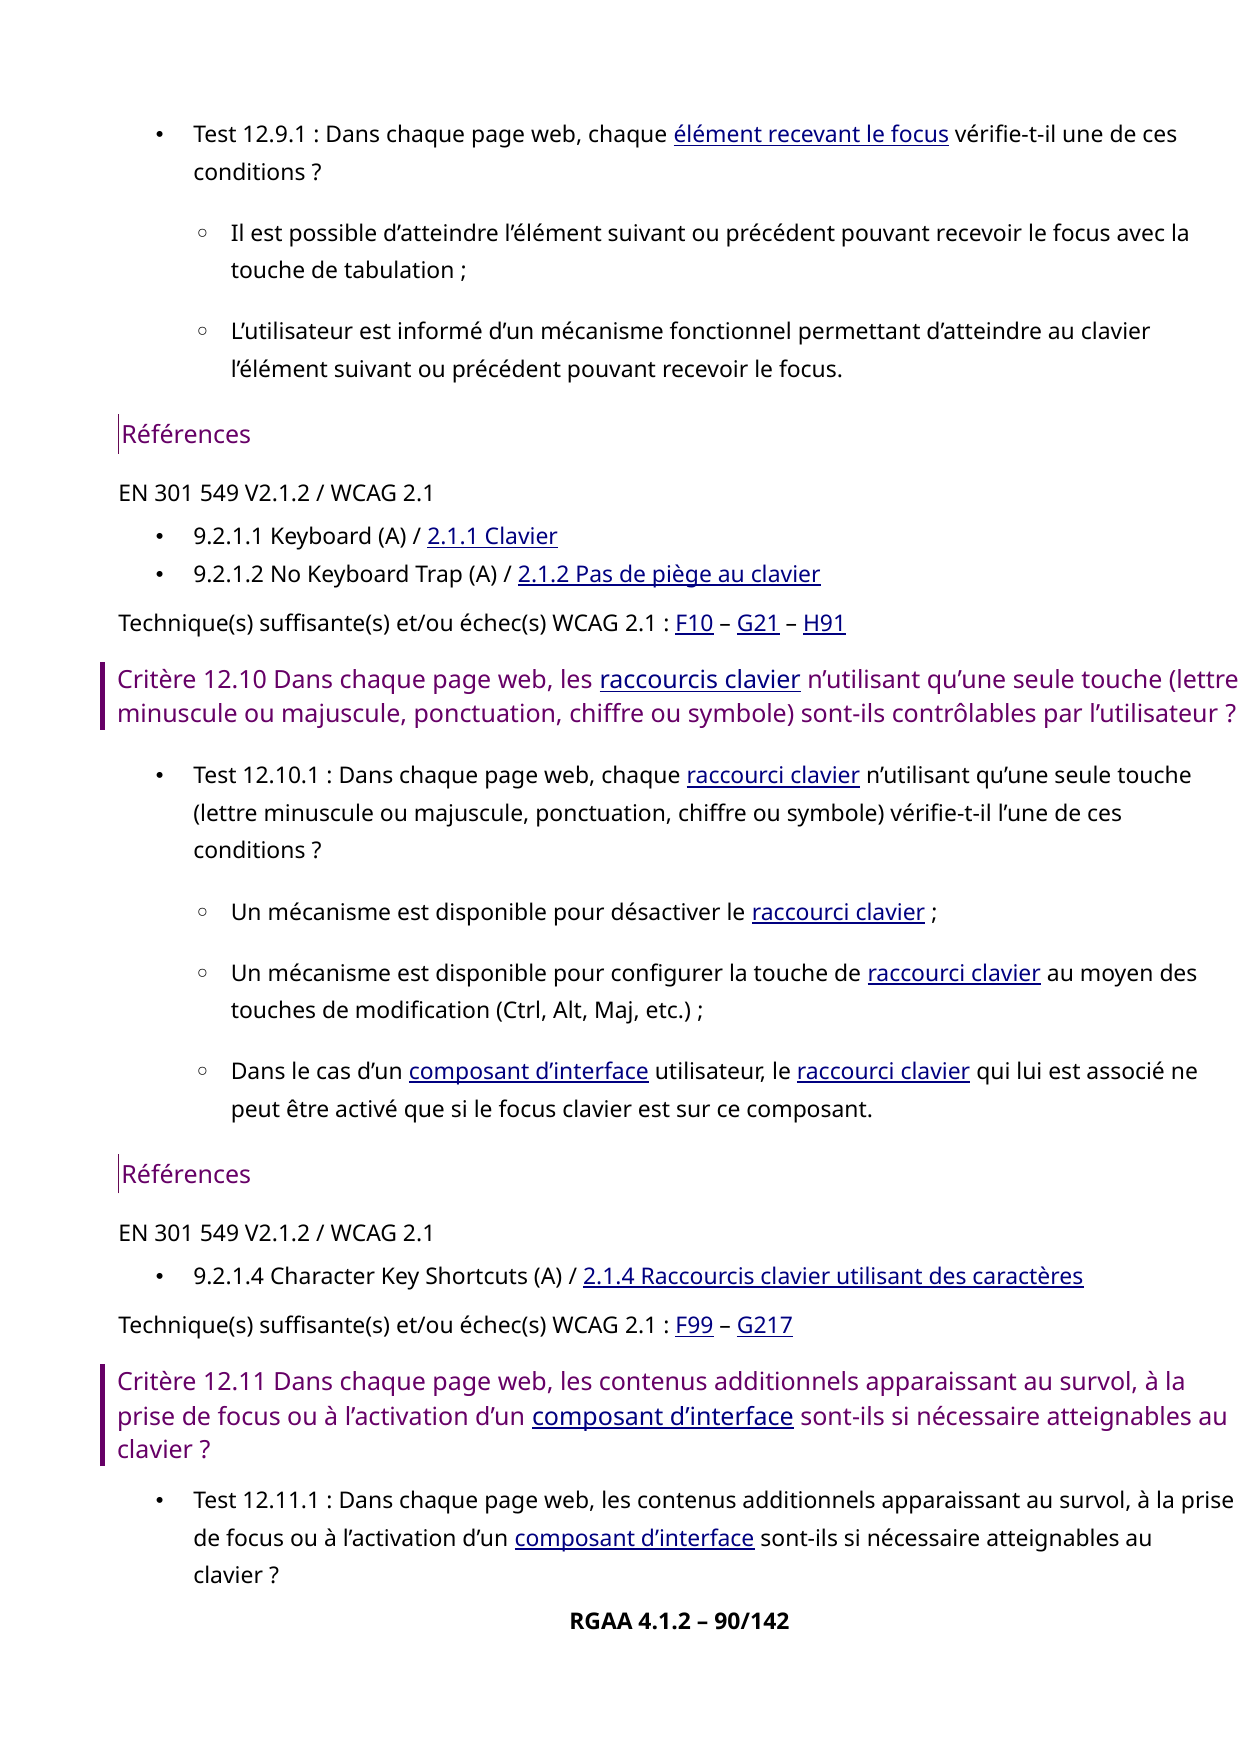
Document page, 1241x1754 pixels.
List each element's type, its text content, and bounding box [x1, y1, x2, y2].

subtitle Références [119, 414, 1240, 454]
list 9.2.1.2 No Keyboard Trap (A) / 2.1.2 Pas de piège au clavier [156, 558, 1240, 589]
text EN 301 549 V2.1.2 / WCAG 2.1 [118, 1217, 1240, 1248]
subtitle Critère 12.10 Dans chaque page web, les raccourcis clavier n’utilisant qu’une seule touche (lettre minuscule ou majuscule, ponctuation, chiffre ou symbole) sont-ils contrôlables par l’utilisateur ? [105, 662, 1240, 730]
list Dans le cas d’un composant d’interface utilisateur, le raccourci clavier qui lui est associé ne peut être activé que si le focus clavier est sur ce composant. [193, 1055, 1240, 1124]
subtitle Critère 12.11 Dans chaque page web, les contenus additionnels apparaissant au survol, à la prise de focus ou à l’activation d’un composant d’interface sont-ils si nécessaire atteignables au clavier ? [105, 1364, 1240, 1466]
list 9.2.1.4 Character Key Shortcuts (A) / 2.1.4 Raccourcis clavier utilisant des caractères [156, 1260, 1240, 1291]
list 9.2.1.1 Keyboard (A) / 2.1.1 Clavier [156, 520, 1240, 551]
list Test 12.9.1 : Dans chaque page web, chaque élément recevant le focus vérifie-t-il une de ces conditions ? [156, 118, 1240, 187]
subtitle Références [118, 1153, 1240, 1193]
list Un mécanisme est disponible pour désactiver le raccourci clavier ; [193, 895, 1240, 927]
text EN 301 549 V2.1.2 / WCAG 2.1 [118, 477, 1240, 508]
list Test 12.11.1 : Dans chaque page web, les contenus additionnels apparaissant au survol, à la prise de focus ou à l’activation d’un composant d’interface sont-ils si nécessaire atteignables au clavier ? [156, 1484, 1240, 1590]
text Technique(s) suffisante(s) et/ou échec(s) WCAG 2.1 : F99 – G217 [118, 1309, 1240, 1341]
list Il est possible d’atteindre l’élément suivant ou précédent pouvant recevoir le focus avec la touche de tabulation ; [193, 217, 1240, 285]
list Un mécanisme est disponible pour configurer la touche de raccourci clavier au moyen des touches de modification (Ctrl, Alt, Maj, etc.) ; [193, 956, 1240, 1025]
list L’utilisateur est informé d’un mécanisme fonctionnel permettant d’atteindre au clavier l’élément suivant ou précédent pouvant recevoir le focus. [193, 315, 1240, 384]
text Technique(s) suffisante(s) et/ou échec(s) WCAG 2.1 : F10 – G21 – H91 [118, 607, 1240, 638]
list Test 12.10.1 : Dans chaque page web, chaque raccourci clavier n’utilisant qu’une seule touche (lettre minuscule ou majuscule, ponctuation, chiffre ou symbole) vérifie-t-il l’une de ces conditions ? [156, 759, 1240, 866]
